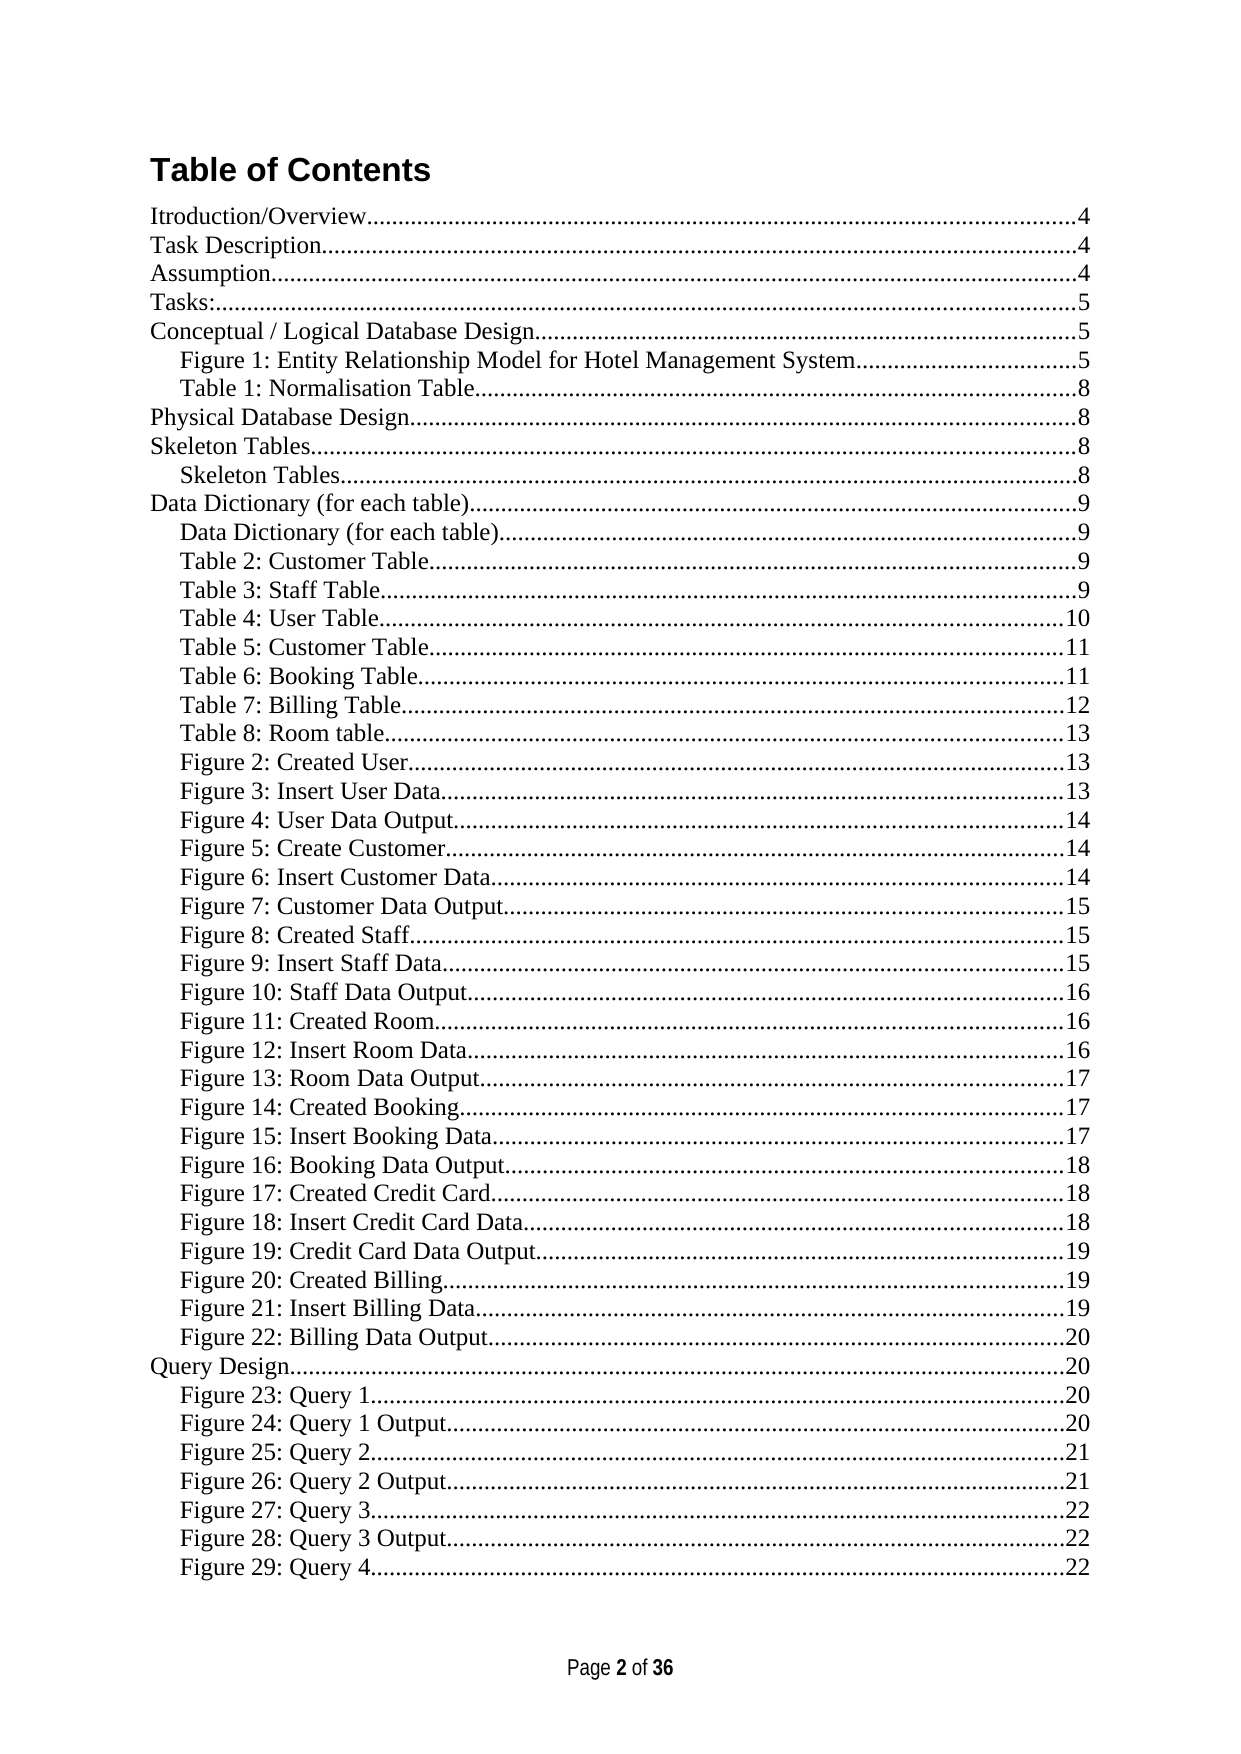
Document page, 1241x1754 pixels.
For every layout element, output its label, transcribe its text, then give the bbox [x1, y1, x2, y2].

text Data Dictionary (for each table) 9 [179, 517, 1090, 546]
text Physical Database Design 8 [150, 402, 1090, 431]
text Figure 20: Created Billing 19 [179, 1265, 1090, 1293]
text Figure 2: Created User 13 [179, 747, 1090, 776]
subtitle Table of Contents [150, 150, 1090, 188]
text Figure 9: Insert Staff Data 15 [179, 948, 1090, 977]
text Table 1: Normalisation Table 8 [179, 373, 1090, 402]
text Table 8: Room table 13 [179, 718, 1090, 747]
text Figure 1: Entity Relationship Model for Hotel Management System 5 [179, 345, 1090, 373]
text Figure 29: Query 4 22 [179, 1552, 1090, 1581]
text Figure 26: Query 2 Output 21 [179, 1466, 1090, 1495]
text Figure 23: Query 1 20 [179, 1380, 1090, 1408]
text Figure 22: Billing Data Output 20 [179, 1322, 1090, 1351]
text Table 5: Customer Table 11 [179, 632, 1090, 661]
text Figure 11: Created Room 16 [179, 1006, 1090, 1035]
text Figure 25: Query 2 21 [179, 1437, 1090, 1466]
text Task Description 4 [150, 230, 1090, 258]
text Figure 8: Created Staff 15 [179, 920, 1090, 948]
text Itroduction/Overview 4 [150, 201, 1090, 230]
text Figure 6: Insert Customer Data 14 [179, 862, 1090, 891]
text Figure 18: Insert Credit Card Data 18 [179, 1207, 1090, 1236]
text Figure 27: Query 3 22 [179, 1495, 1090, 1523]
text Figure 17: Created Credit Card 18 [179, 1178, 1090, 1207]
text Conceptual / Logical Database Design 5 [150, 316, 1090, 345]
text Figure 19: Credit Card Data Output 19 [179, 1236, 1090, 1265]
text Table 3: Staff Table 9 [179, 575, 1090, 603]
text Skeleton Tables 8 [150, 431, 1090, 460]
text Tasks: 5 [150, 287, 1090, 316]
text Table 2: Customer Table 9 [179, 546, 1090, 575]
text Table 4: User Table 10 [179, 603, 1090, 632]
text Figure 16: Booking Data Output 18 [179, 1150, 1090, 1178]
text Figure 13: Room Data Output 17 [179, 1063, 1090, 1092]
text Figure 14: Created Booking 17 [179, 1092, 1090, 1121]
text Figure 10: Staff Data Output 16 [179, 977, 1090, 1006]
text Figure 21: Insert Billing Data 19 [179, 1293, 1090, 1322]
text Figure 12: Insert Room Data 16 [179, 1035, 1090, 1063]
text Figure 28: Query 3 Output 22 [179, 1523, 1090, 1552]
text Figure 3: Insert User Data 13 [179, 776, 1090, 805]
text Figure 7: Customer Data Output 15 [179, 891, 1090, 920]
text Table 6: Booking Table 11 [179, 661, 1090, 690]
text Table 7: Billing Table 12 [179, 690, 1090, 718]
text Query Design 20 [150, 1351, 1090, 1380]
text Assumption 4 [150, 258, 1090, 287]
text Figure 5: Create Customer 14 [179, 833, 1090, 862]
text Skeleton Tables 8 [179, 460, 1090, 488]
text Data Dictionary (for each table) 9 [150, 488, 1090, 517]
text Figure 24: Query 1 Output 20 [179, 1408, 1090, 1437]
text Figure 15: Insert Booking Data 17 [179, 1121, 1090, 1150]
text Figure 4: User Data Output 14 [179, 805, 1090, 833]
